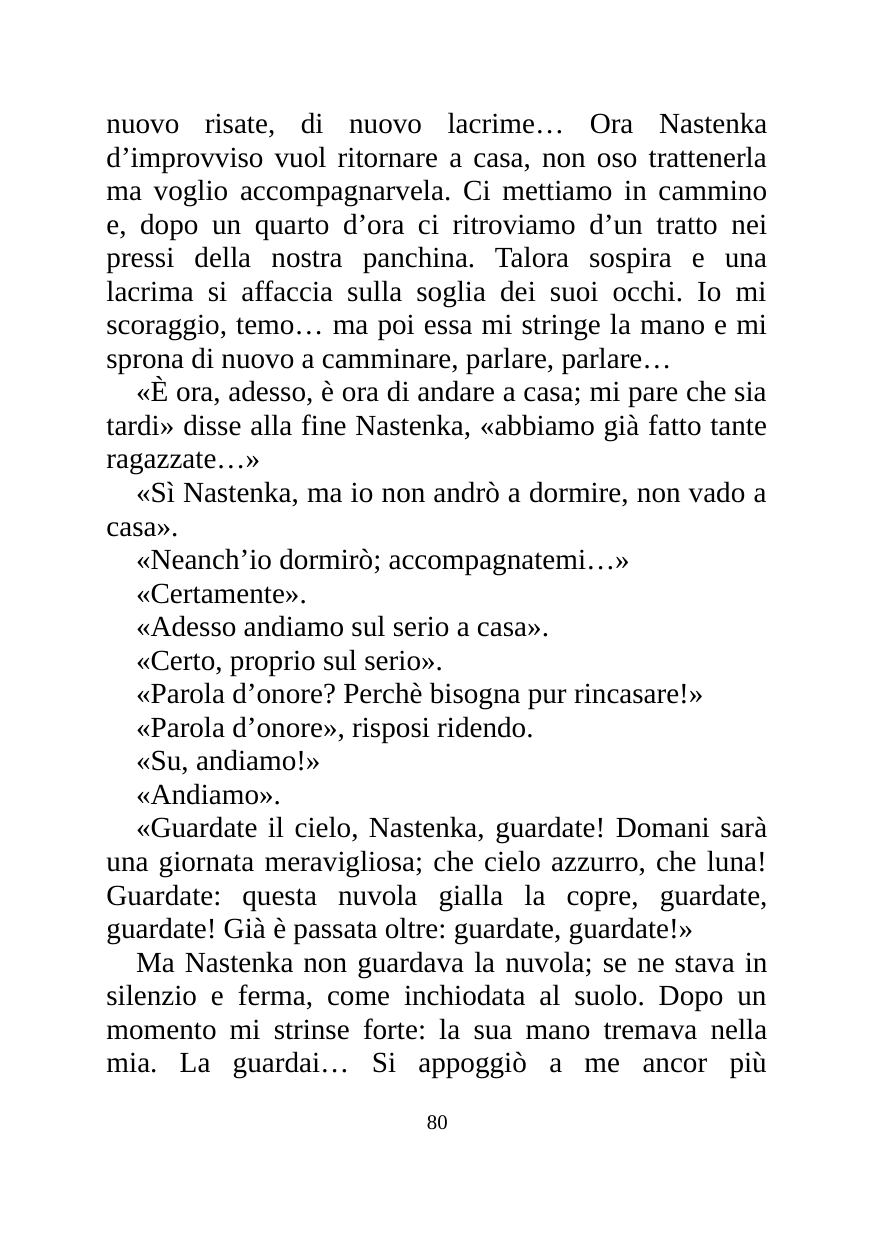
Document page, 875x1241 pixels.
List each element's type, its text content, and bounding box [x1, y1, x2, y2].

text «Adesso andiamo sul serio a casa». [106, 609, 768, 643]
text «Certo, proprio sul serio». [106, 643, 768, 676]
text «È ora, adesso, è ora di andare a casa; mi pare che sia tardi» disse alla fine Nastenka, «abbiamo già fatto tante ragazzate…» [106, 374, 768, 475]
text «Neanch’io dormirò; accompagnatemi…» [106, 542, 768, 576]
text «Parola d’onore», risposi ridendo. [106, 710, 768, 743]
text «Guardate il cielo, Nastenka, guardate! Domani sarà una giornata meravigliosa; che cielo azzurro, che luna! Guardate: questa nuvola gialla la copre, guardate, guardate! Già è passata oltre: guardate, guardate!» [106, 811, 768, 945]
text «Certamente». [106, 576, 768, 609]
text «Su, andiamo!» [106, 743, 768, 777]
text Ma Nastenka non guardava la nuvola; se ne stava in silenzio e ferma, come inchiodata al suolo. Dopo un momento mi strinse forte: la sua mano tremava nella mia. La guardai… Si appoggiò a me ancor più [106, 945, 768, 1079]
text «Andiamo». [106, 777, 768, 811]
text nuovo risate, di nuovo lacrime… Ora Nastenka d’improvviso vuol ritornare a casa, non oso trattenerla ma voglio accompagnarvela. Ci mettiamo in cammino e, dopo un quarto d’ora ci ritroviamo d’un tratto nei pressi della nostra panchina. Talora sospira e una lacrima si affaccia sulla soglia dei suoi occhi. Io mi scoraggio, temo… ma poi essa mi stringe la mano e mi sprona di nuovo a camminare, parlare, parlare… [106, 106, 768, 374]
text «Sì Nastenka, ma io non andrò a dormire, non vado a casa». [106, 475, 768, 542]
text «Parola d’onore? Perchè bisogna pur rincasare!» [106, 676, 768, 710]
